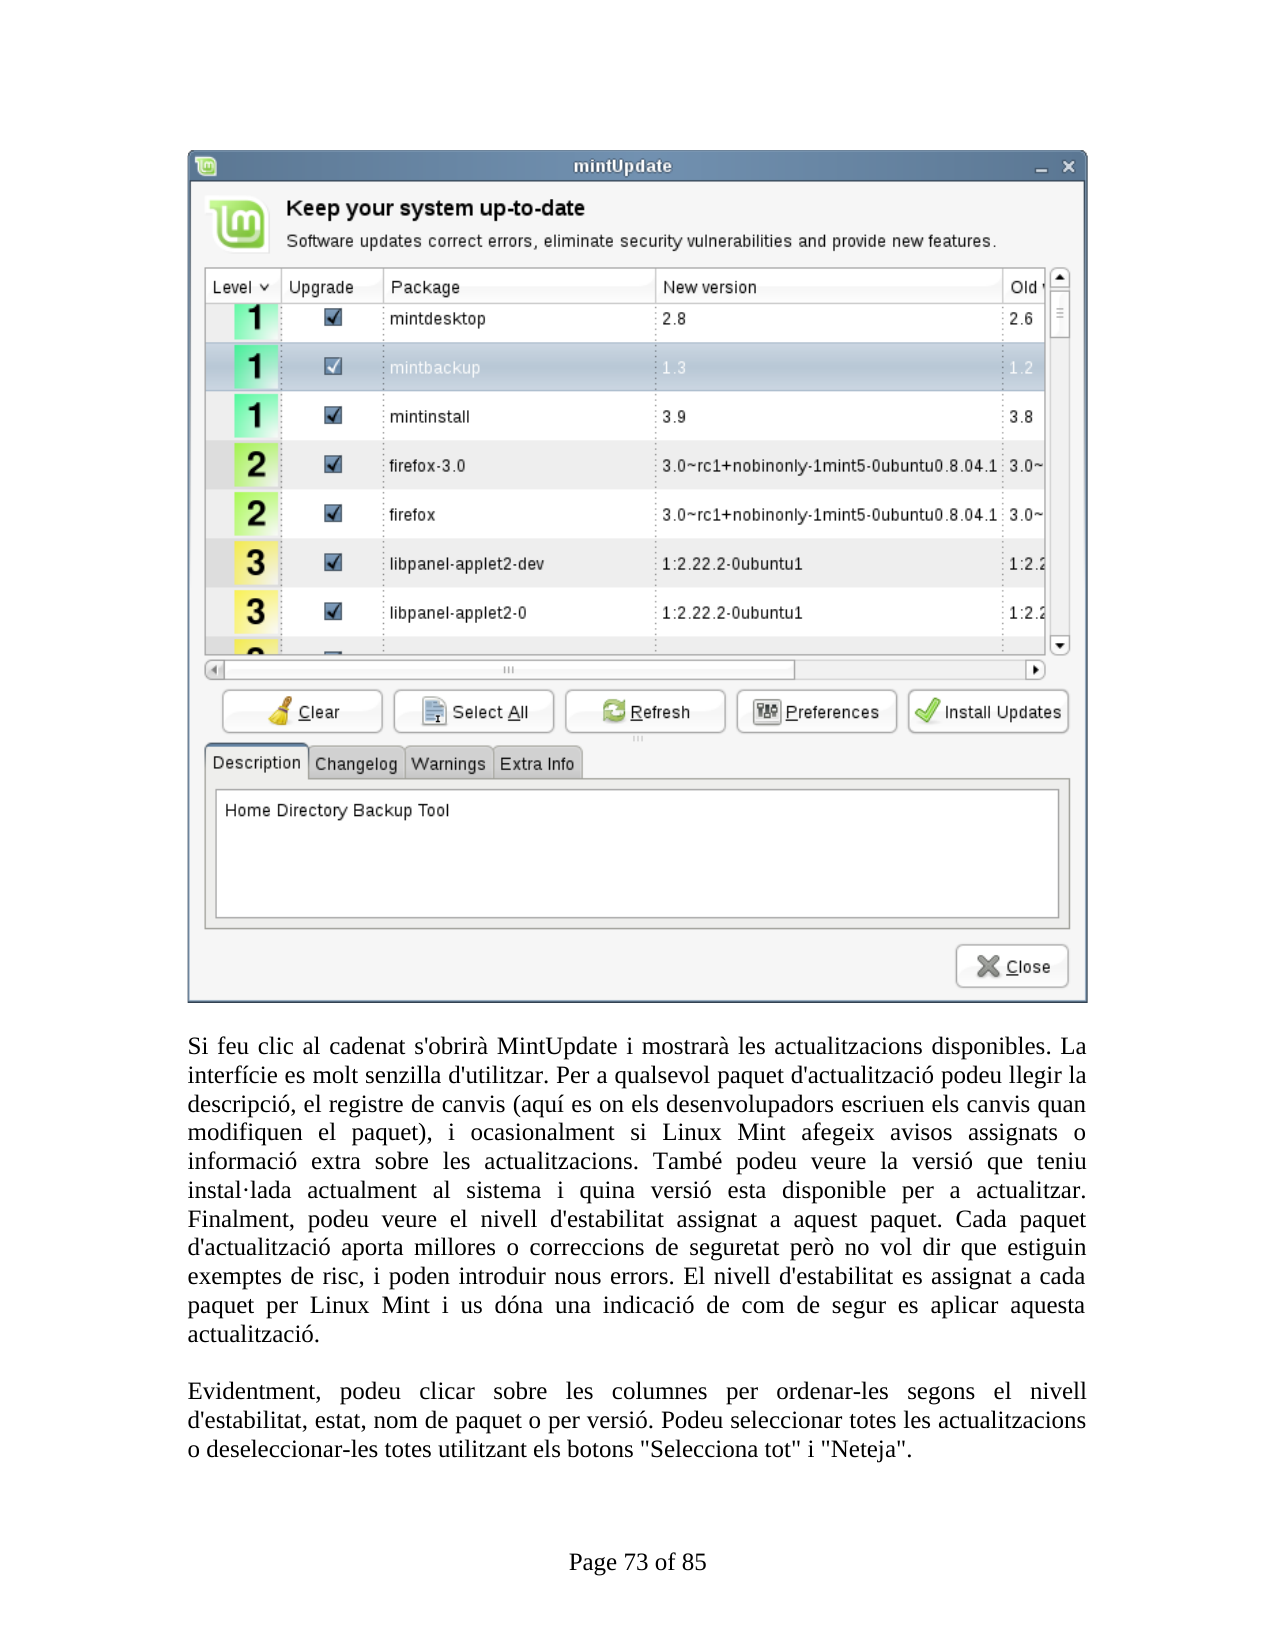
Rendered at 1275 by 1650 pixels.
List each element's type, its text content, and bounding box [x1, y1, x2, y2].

text Si feu clic al cadenat s'obrirà MintUpdate i mostrarà les actualitzacions disponibles. La interfície es molt senzilla d'utilitzar. Per a qualsevol paquet d'actualització podeu llegir la descripció, el registre de canvis (aquí es on els desenvolupadors escriuen els canvis quan modifiquen el paquet), i ocasionalment si Linux Mint afegeix avisos assignats o informació extra sobre les actualitzacions. També podeu veure la versió que teniu instal·lada actualment al sistema i quina versió esta disponible per a actualitzar. Finalment, podeu veure el nivell d'estabilitat assignat a aquest paquet. Cada paquet d'actualització aporta millores o correccions de seguretat però no vol dir que estiguin exemptes de risc, i poden introduir nous errors. El nivell d'estabilitat es assignat a cada paquet per Linux Mint i us dóna una indicació de com de segur es aplicar aquesta actualització. [187, 1031, 1087, 1347]
picture [187, 150, 1088, 1003]
text Evidentment, podeu clicar sobre les columnes per ordenar-les segons el nivell d'estabilitat, estat, nom de paquet o per versió. Podeu seleccionar totes les actualitzacions o deseleccionar-les totes utilitzant els botons "Selecciona tot" i "Neteja". [187, 1376, 1087, 1462]
